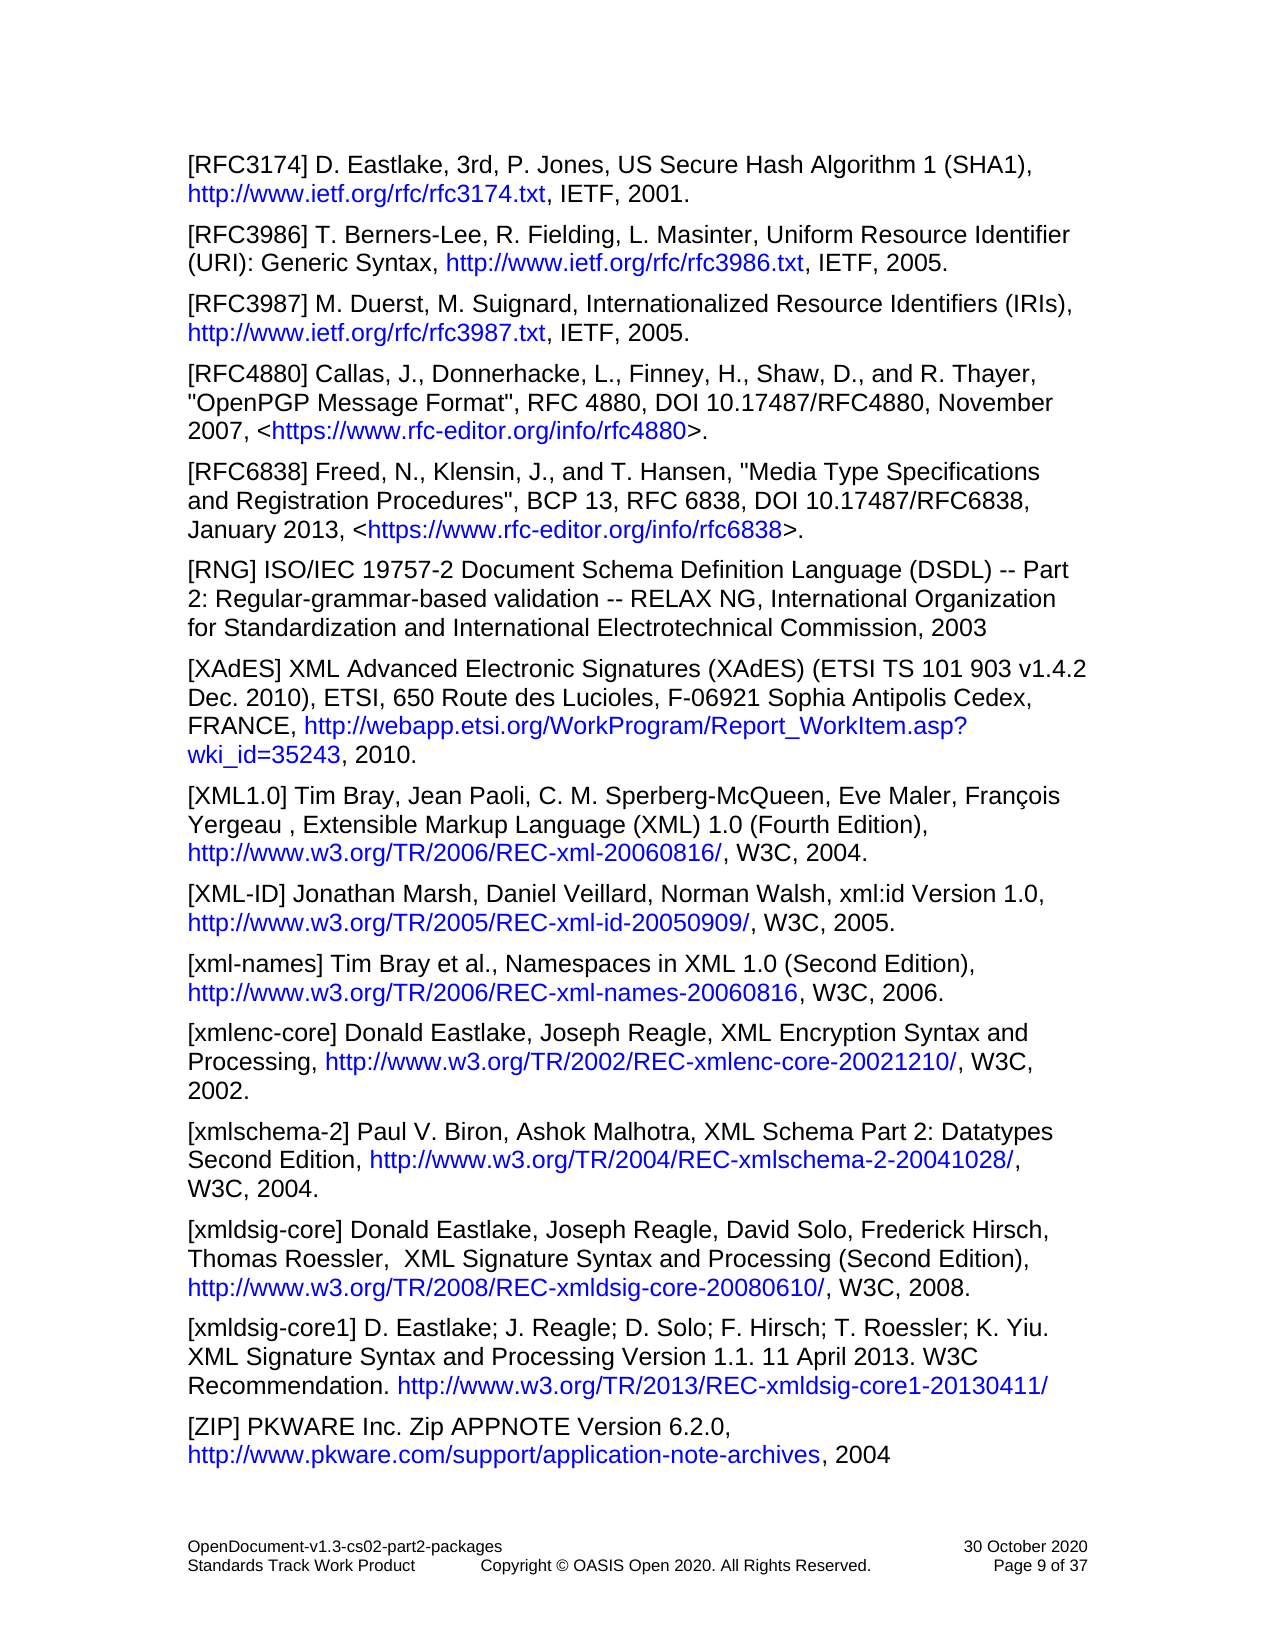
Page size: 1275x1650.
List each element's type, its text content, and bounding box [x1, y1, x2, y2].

text [RFC3986] T. Berners-Lee, R. Fielding, L. Masinter, Uniform Resource Identifier (URI): Generic Syntax, http://www.ietf.org/rfc/rfc3986.txt, IETF, 2005. [187, 219, 1088, 277]
text [RFC3174] D. Eastlake, 3rd, P. Jones, US Secure Hash Algorithm 1 (SHA1), http://www.ietf.org/rfc/rfc3174.txt, IETF, 2001. [187, 150, 1088, 207]
text [XAdES] XML Advanced Electronic Signatures (XAdES) (ETSI TS 101 903 v1.4.2 Dec. 2010), ETSI, 650 Route des Lucioles, F-06921 Sophia Antipolis Cedex, FRANCE, http://webapp.etsi.org/WorkProgram/Report_WorkItem.asp?wki_id=35243, 2010. [187, 654, 1088, 769]
text [RFC6838] Freed, N., Klensin, J., and T. Hansen, "Media Type Specifications and Registration Procedures", BCP 13, RFC 6838, DOI 10.17487/RFC6838, January 2013, <https://www.rfc-editor.org/info/rfc6838>. [187, 457, 1088, 543]
text [xmldsig-core] Donald Eastlake, Joseph Reagle, David Solo, Frederick Hirsch, Thomas Roessler, XML Signature Syntax and Processing (Second Edition), http://www.w3.org/TR/2008/REC-xmldsig-core-20080610/, W3C, 2008. [187, 1215, 1088, 1301]
text [RFC3987] M. Duerst, M. Suignard, Internationalized Resource Identifiers (IRIs), http://www.ietf.org/rfc/rfc3987.txt, IETF, 2005. [187, 289, 1088, 347]
text [xmldsig-core1] D. Eastlake; J. Reagle; D. Solo; F. Hirsch; T. Roessler; K. Yiu. XML Signature Syntax and Processing Version 1.1. 11 April 2013. W3C Recommendation. http://www.w3.org/TR/2013/REC-xmldsig-core1-20130411/ [187, 1313, 1088, 1399]
text [XML-ID] Jonathan Marsh, Daniel Veillard, Norman Walsh, xml:id Version 1.0, http://www.w3.org/TR/2005/REC-xml-id-20050909/, W3C, 2005. [187, 879, 1088, 937]
text [ZIP] PKWARE Inc. Zip APPNOTE Version 6.2.0, http://www.pkware.com/support/application-note-archives, 2004 [187, 1412, 1088, 1469]
text [RFC4880] Callas, J., Donnerhacke, L., Finney, H., Shaw, D., and R. Thayer, "OpenPGP Message Format", RFC 4880, DOI 10.17487/RFC4880, November 2007, <https://www.rfc-editor.org/info/rfc4880>. [187, 359, 1088, 445]
text [xml-names] Tim Bray et al., Namespaces in XML 1.0 (Second Edition), http://www.w3.org/TR/2006/REC-xml-names-20060816, W3C, 2006. [187, 949, 1088, 1006]
text [RNG] ISO/IEC 19757-2 Document Schema Definition Language (DSDL) -- Part 2: Regular-grammar-based validation -- RELAX NG, International Organization for Standardization and International Electrotechnical Commission, 2003 [187, 555, 1088, 642]
text [xmlschema-2] Paul V. Biron, Ashok Malhotra, XML Schema Part 2: Datatypes Second Edition, http://www.w3.org/TR/2004/REC-xmlschema-2-20041028/, W3C, 2004. [187, 1117, 1088, 1203]
text [XML1.0] Tim Bray, Jean Paoli, C. M. Sperberg-McQueen, Eve Maler, François Yergeau , Extensible Markup Language (XML) 1.0 (Fourth Edition), http://www.w3.org/TR/2006/REC-xml-20060816/, W3C, 2004. [187, 781, 1088, 867]
text [xmlenc-core] Donald Eastlake, Joseph Reagle, XML Encryption Syntax and Processing, http://www.w3.org/TR/2002/REC-xmlenc-core-20021210/, W3C, 2002. [187, 1018, 1088, 1104]
